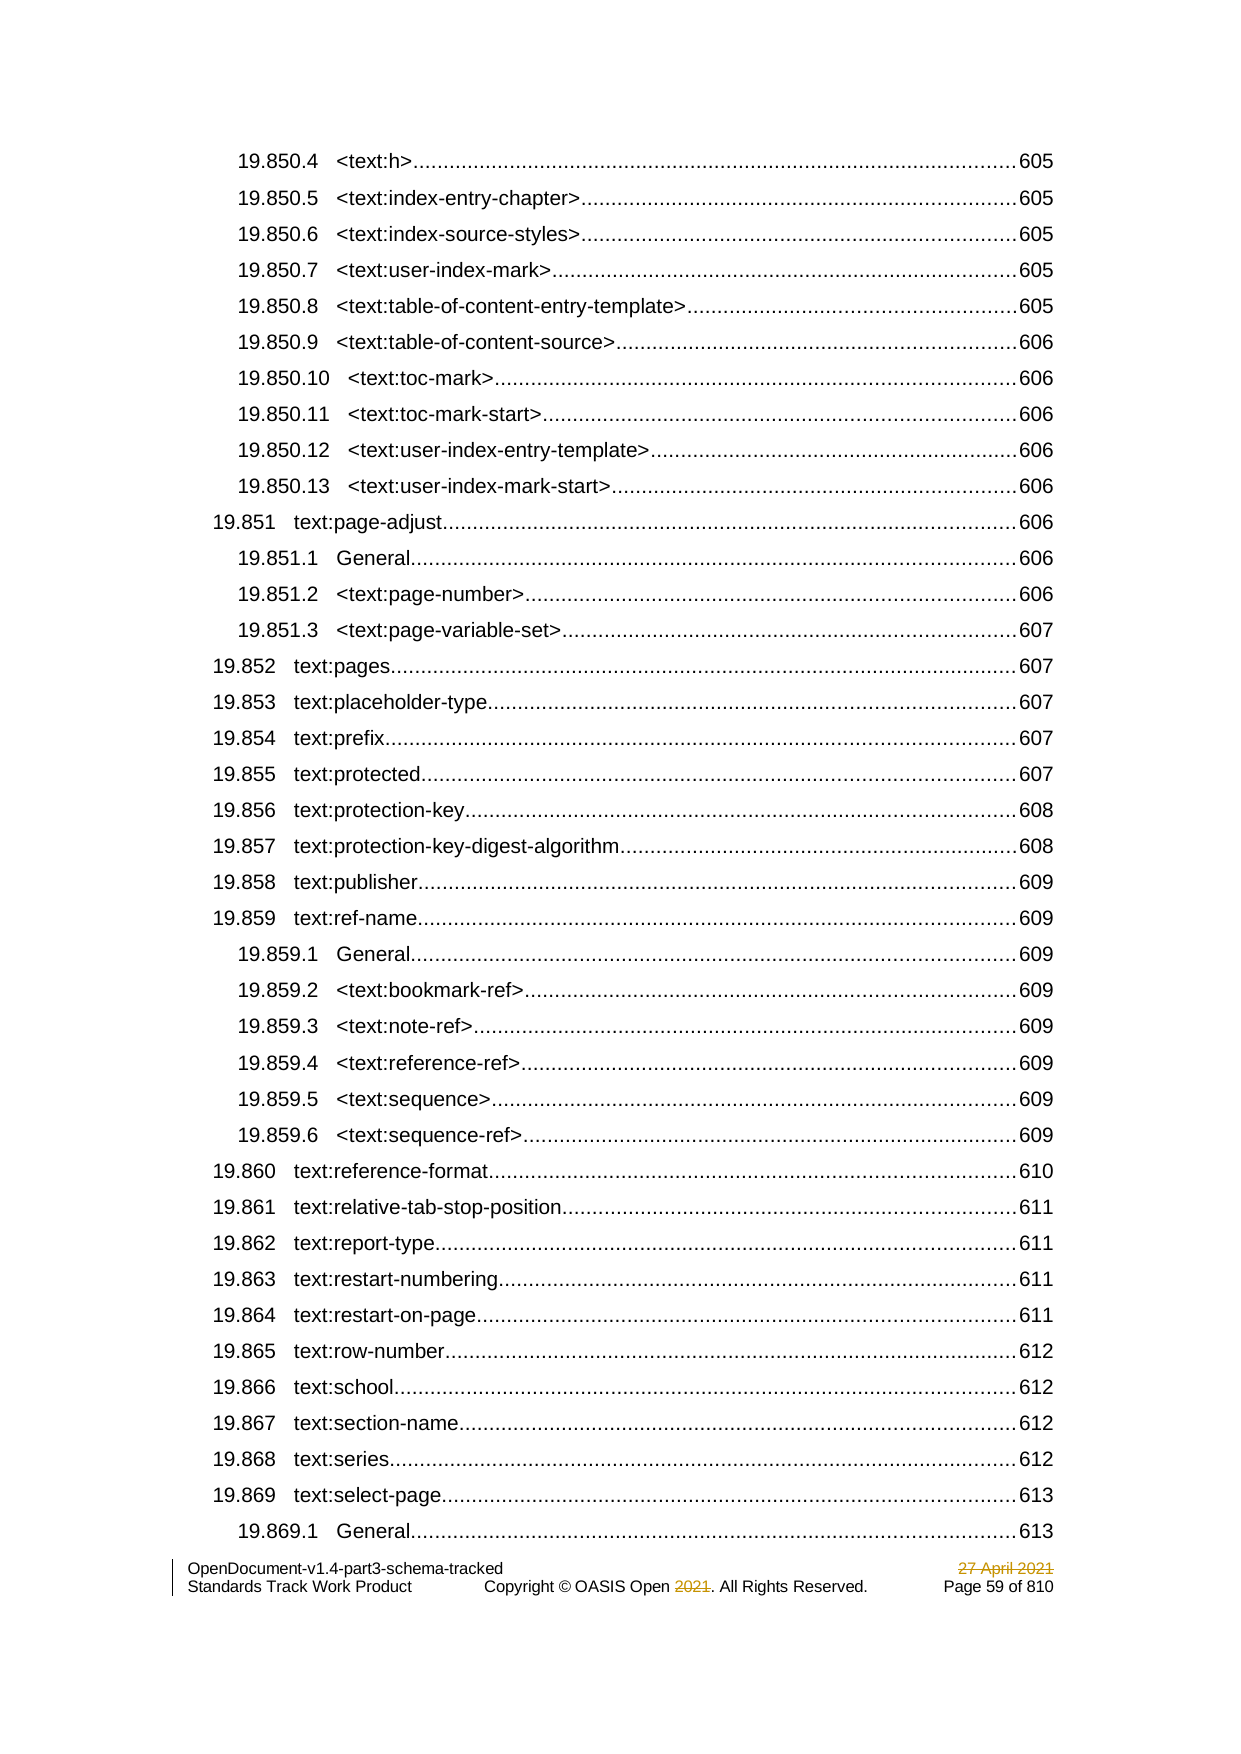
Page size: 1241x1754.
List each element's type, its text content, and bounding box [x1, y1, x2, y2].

text 19.859.5 <text:sequence> 609 [237, 1087, 1053, 1111]
text 19.850.8 <text:table-of-content-entry-template> 605 [237, 294, 1053, 318]
text 19.850.9 <text:table-of-content-source> 606 [237, 330, 1053, 354]
text 19.858 text:publisher 609 [212, 871, 1053, 894]
text 19.850.11 <text:toc-mark-start> 606 [237, 402, 1053, 426]
text 19.867 text:section-name 612 [212, 1411, 1053, 1435]
text 19.865 text:row-number 612 [212, 1339, 1053, 1363]
text 19.855 text:protected 607 [212, 763, 1053, 786]
text 19.851.2 <text:page-number> 606 [237, 582, 1053, 606]
text 19.850.12 <text:user-index-entry-template> 606 [237, 438, 1053, 462]
text 19.859 text:ref-name 609 [212, 907, 1053, 930]
text 19.850.7 <text:user-index-mark> 605 [237, 258, 1053, 282]
text 19.869.1 General 613 [237, 1519, 1053, 1543]
text 19.862 text:report-type 611 [212, 1231, 1053, 1255]
text 19.850.6 <text:index-source-styles> 605 [237, 222, 1053, 246]
text 19.857 text:protection-key-digest-algorithm 608 [212, 835, 1053, 858]
text 19.859.1 General 609 [237, 943, 1053, 966]
text 19.850.10 <text:toc-mark> 606 [237, 366, 1053, 390]
text 19.864 text:restart-on-page 611 [212, 1303, 1053, 1327]
text 19.852 text:pages 607 [212, 654, 1053, 678]
text 19.851 text:page-adjust 606 [212, 510, 1053, 534]
text 19.850.5 <text:index-entry-chapter> 605 [237, 186, 1053, 209]
text 19.850.4 <text:h> 605 [237, 150, 1053, 173]
text 19.850.13 <text:user-index-mark-start> 606 [237, 474, 1053, 498]
text 19.854 text:prefix 607 [212, 727, 1053, 750]
text 19.859.2 <text:bookmark-ref> 609 [237, 979, 1053, 1002]
text 19.860 text:reference-format 610 [212, 1159, 1053, 1183]
text 19.861 text:relative-tab-stop-position 611 [212, 1195, 1053, 1219]
text 19.868 text:series 612 [212, 1447, 1053, 1471]
text 19.853 text:placeholder-type 607 [212, 691, 1053, 714]
text 19.859.4 <text:reference-ref> 609 [237, 1051, 1053, 1074]
text 19.859.3 <text:note-ref> 609 [237, 1015, 1053, 1038]
text 19.856 text:protection-key 608 [212, 799, 1053, 822]
text 19.866 text:school 612 [212, 1375, 1053, 1399]
text 19.863 text:restart-numbering 611 [212, 1267, 1053, 1291]
text 19.851.1 General 606 [237, 546, 1053, 570]
text 19.859.6 <text:sequence-ref> 609 [237, 1123, 1053, 1147]
text 19.869 text:select-page 613 [212, 1483, 1053, 1507]
text 19.851.3 <text:page-variable-set> 607 [237, 618, 1053, 642]
